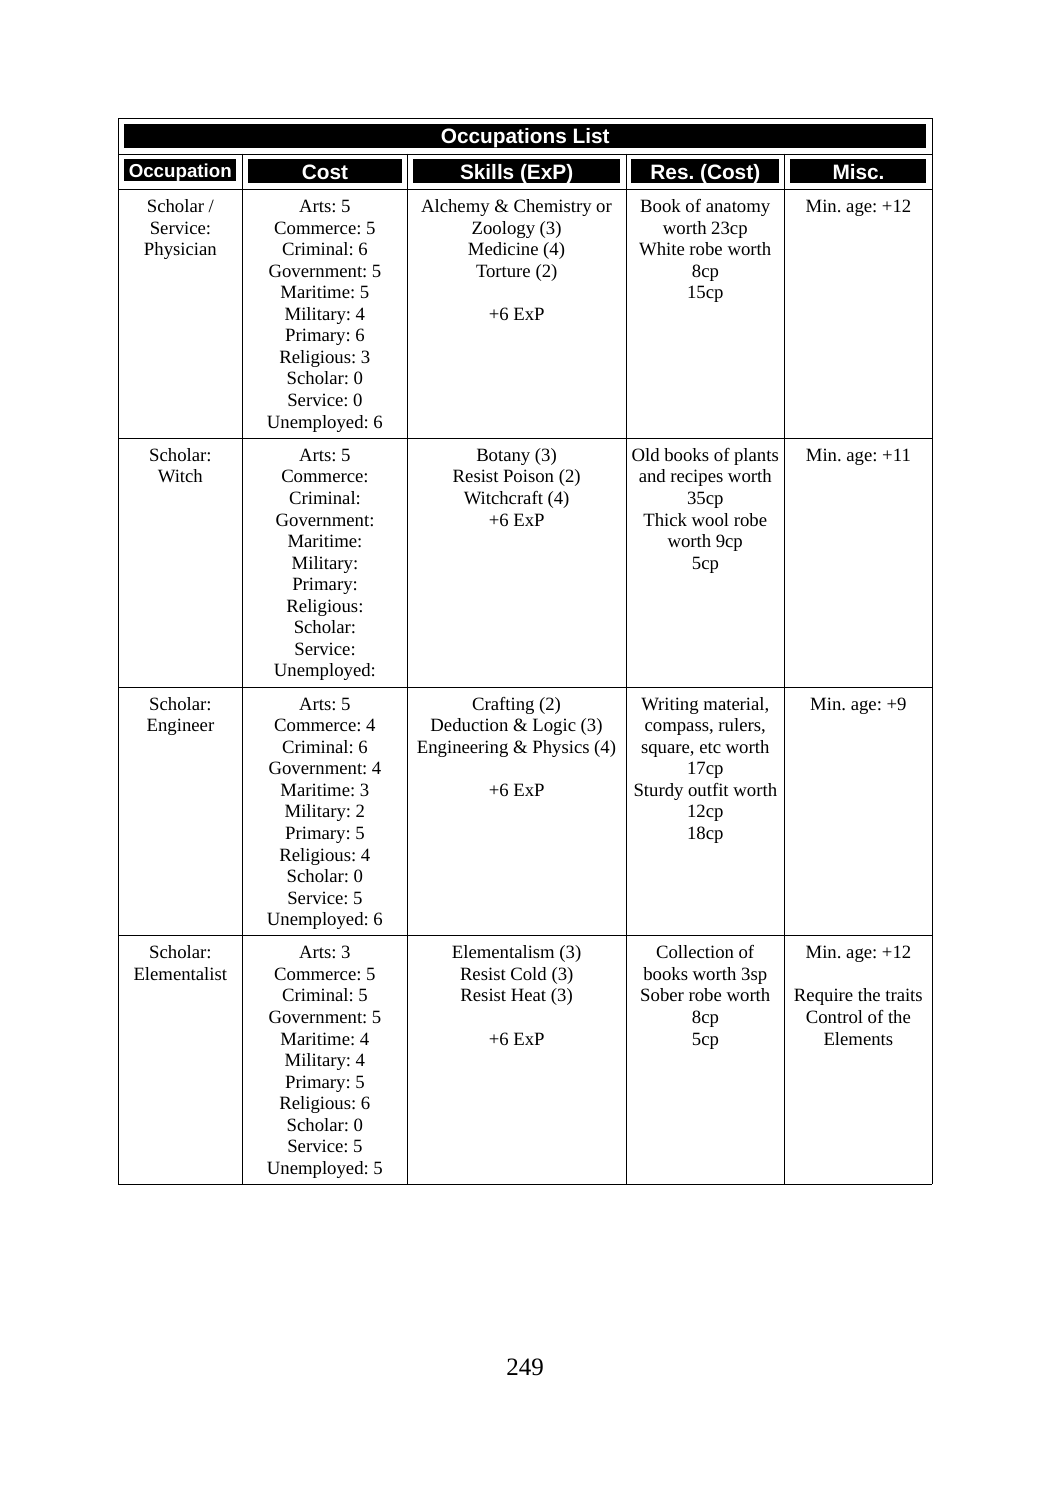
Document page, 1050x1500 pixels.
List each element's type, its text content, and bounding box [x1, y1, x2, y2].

table_cell Alchemy & Chemistry or Zoology (3) Medicine (4) Torture (2) +6 ExP [408, 190, 626, 438]
table_cell Arts: 5 Commerce: 4 Criminal: 6 Government: 4 Maritime: 3 Military: 2 Primary: 5 Religious: 4 Scholar: 0 Service: 5 Unemployed: 6 [243, 688, 407, 935]
table_cell Crafting (2) Deduction & Logic (3) Engineering & Physics (4) +6 ExP [408, 688, 626, 935]
table_cell Botany (3) Resist Poison (2) Witchcraft (4) +6 ExP [408, 439, 626, 687]
table_cell Arts: 3 Commerce: 5 Criminal: 5 Government: 5 Maritime: 4 Military: 4 Primary: 5 Religious: 6 Scholar: 0 Service: 5 Unemployed: 5 [243, 936, 407, 1184]
table_cell Arts: 5 Commerce: 5 Criminal: 6 Government: 5 Maritime: 5 Military: 4 Primary: 6 Religious: 3 Scholar: 0 Service: 0 Unemployed: 6 [243, 190, 407, 438]
table_header Occupations List [119, 119, 932, 154]
table_cell Min. age: +9 [785, 688, 932, 935]
table_cell Min. age: +11 [785, 439, 932, 687]
table_cell Writing material, compass, rulers, square, etc worth 17cp Sturdy outfit worth 12cp 18cp [627, 688, 784, 935]
table_cell Scholar: Witch [119, 439, 242, 687]
table_cell Scholar: Engineer [119, 688, 242, 935]
table_cell Arts: 5 Commerce: Criminal: Government: Maritime: Military: Primary: Religious: Scholar: Service: Unemployed: [243, 439, 407, 687]
table_cell Old books of plants and recipes worth 35cp Thick wool robe worth 9cp 5cp [627, 439, 784, 687]
table_cell Scholar: Elementalist [119, 936, 242, 1184]
table_cell Min. age: +12 Require the traits Control of the Elements [785, 936, 932, 1184]
table_cell Scholar / Service: Physician [119, 190, 242, 438]
table_cell Book of anatomy worth 23cp White robe worth 8cp 15cp [627, 190, 784, 438]
table_cell Res. (Cost) [627, 155, 784, 189]
table_cell Cost [243, 155, 407, 189]
table_cell Collection of books worth 3sp Sober robe worth 8cp 5cp [627, 936, 784, 1184]
table_cell Skills (ExP) [408, 155, 626, 189]
table_cell Occupation [119, 155, 242, 189]
table_cell Misc. [785, 155, 932, 189]
table_cell Elementalism (3) Resist Cold (3) Resist Heat (3) +6 ExP [408, 936, 626, 1184]
table_cell Min. age: +12 [785, 190, 932, 438]
